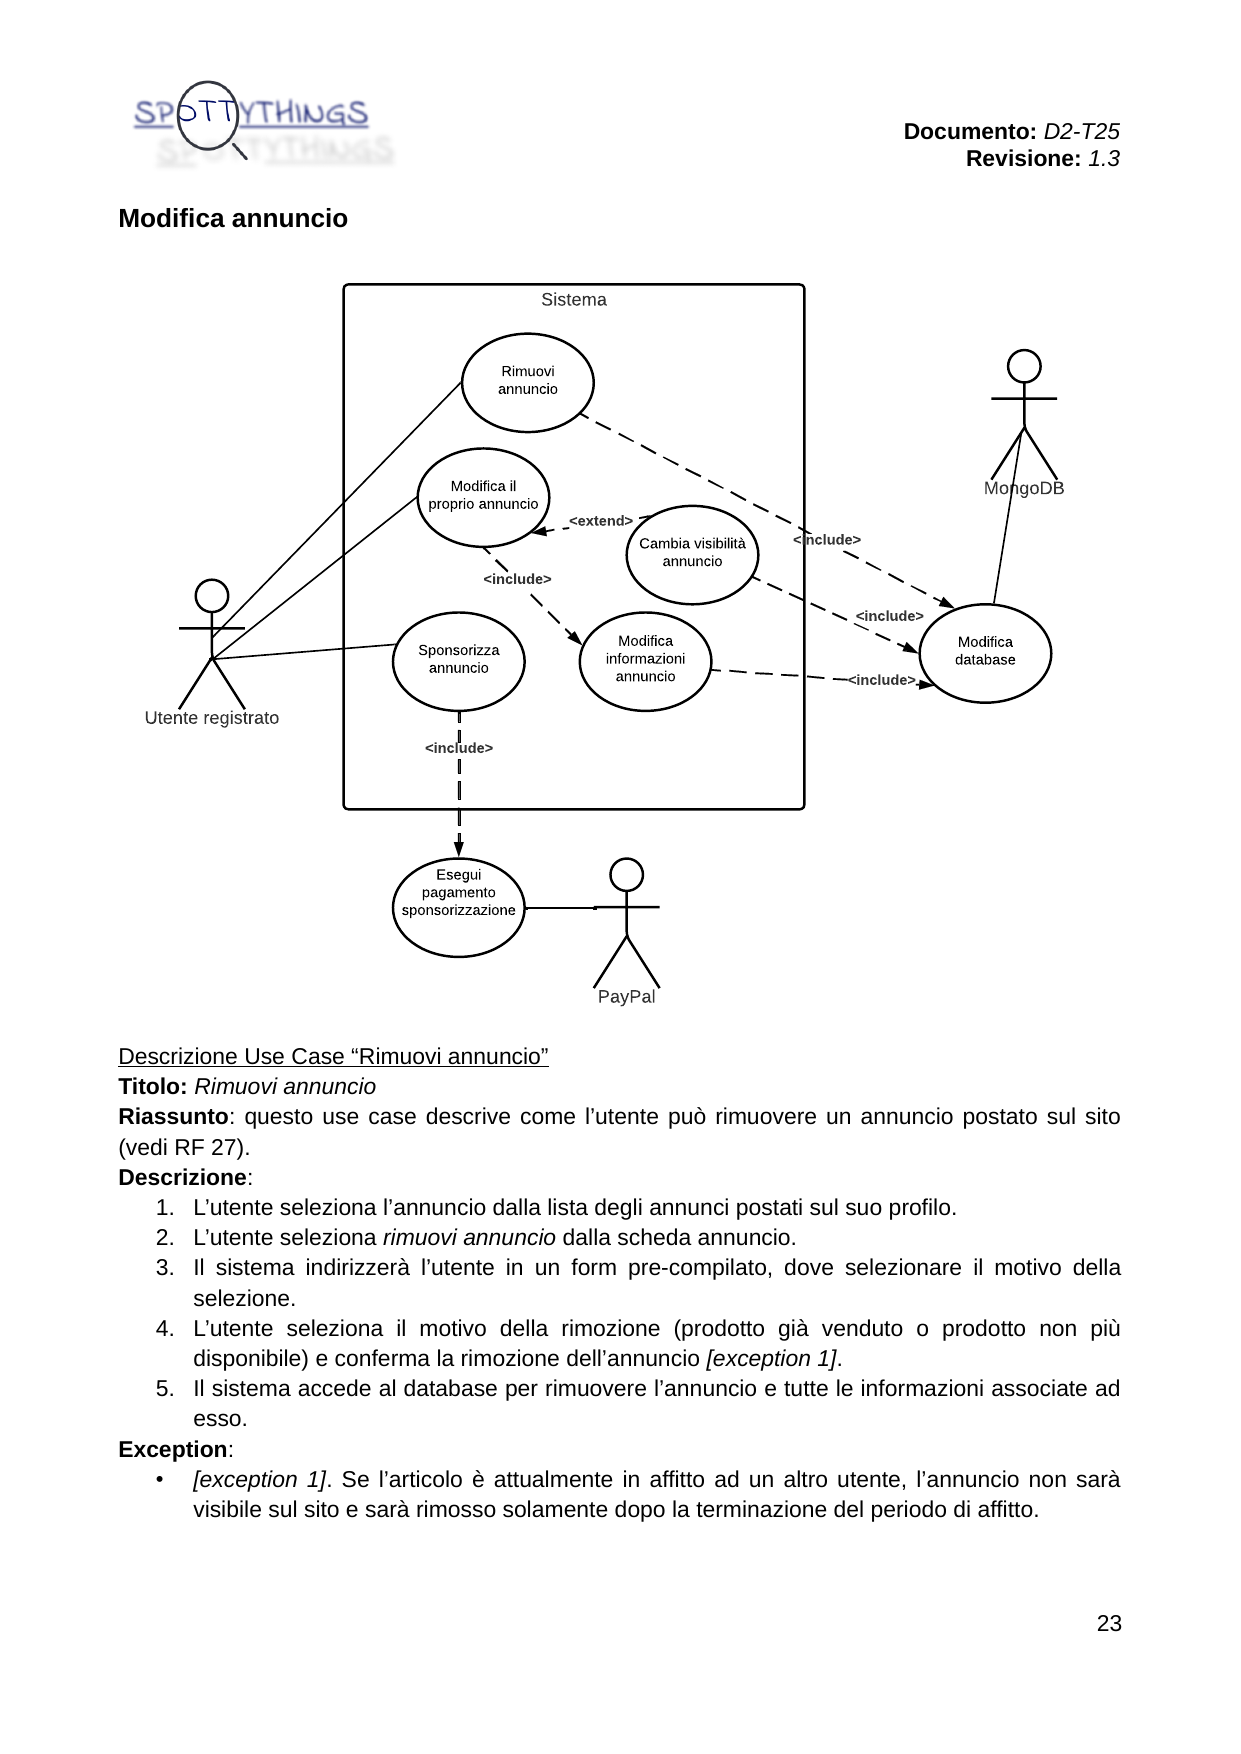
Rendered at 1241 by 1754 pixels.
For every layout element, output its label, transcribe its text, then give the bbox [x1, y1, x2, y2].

text Descrizione Use Case “Rimuovi annuncio” [118, 1039, 1122, 1069]
list L’utente seleziona rimuovi annuncio dalla scheda annuncio. [156, 1224, 1122, 1250]
list L’utente seleziona l’annuncio dalla lista degli annunci postati sul suo profilo. [156, 1194, 1122, 1220]
list Il sistema accede al database per rimuovere l’annuncio e tutte le informazioni associate ad esso. [156, 1375, 1122, 1432]
text Riassunto: questo use case descrive come l’utente può rimuovere un annuncio postato sul sito (vedi RF 27). [118, 1103, 1122, 1160]
text Descrizione: [118, 1164, 1122, 1190]
list L’utente seleziona il motivo della rimozione (prodotto già venduto o prodotto non più disponibile) e conferma la rimozione dell’annuncio [exception 1]. [156, 1315, 1122, 1371]
list Il sistema indirizzerà l’utente in un form pre-compilato, dove selezionare il motivo della selezione. [156, 1254, 1122, 1311]
text Exception: [118, 1436, 1122, 1462]
subtitle Modifica annuncio [118, 203, 1122, 233]
picture [123, 73, 399, 187]
list [exception 1]. Se l’articolo è attualmente in affitto ad un altro utente, l’annuncio non sarà visibile sul sito e sarà rimosso solamente dopo la terminazione del periodo di affitto. [156, 1466, 1122, 1522]
text Titolo: Rimuovi annuncio [118, 1073, 1122, 1099]
